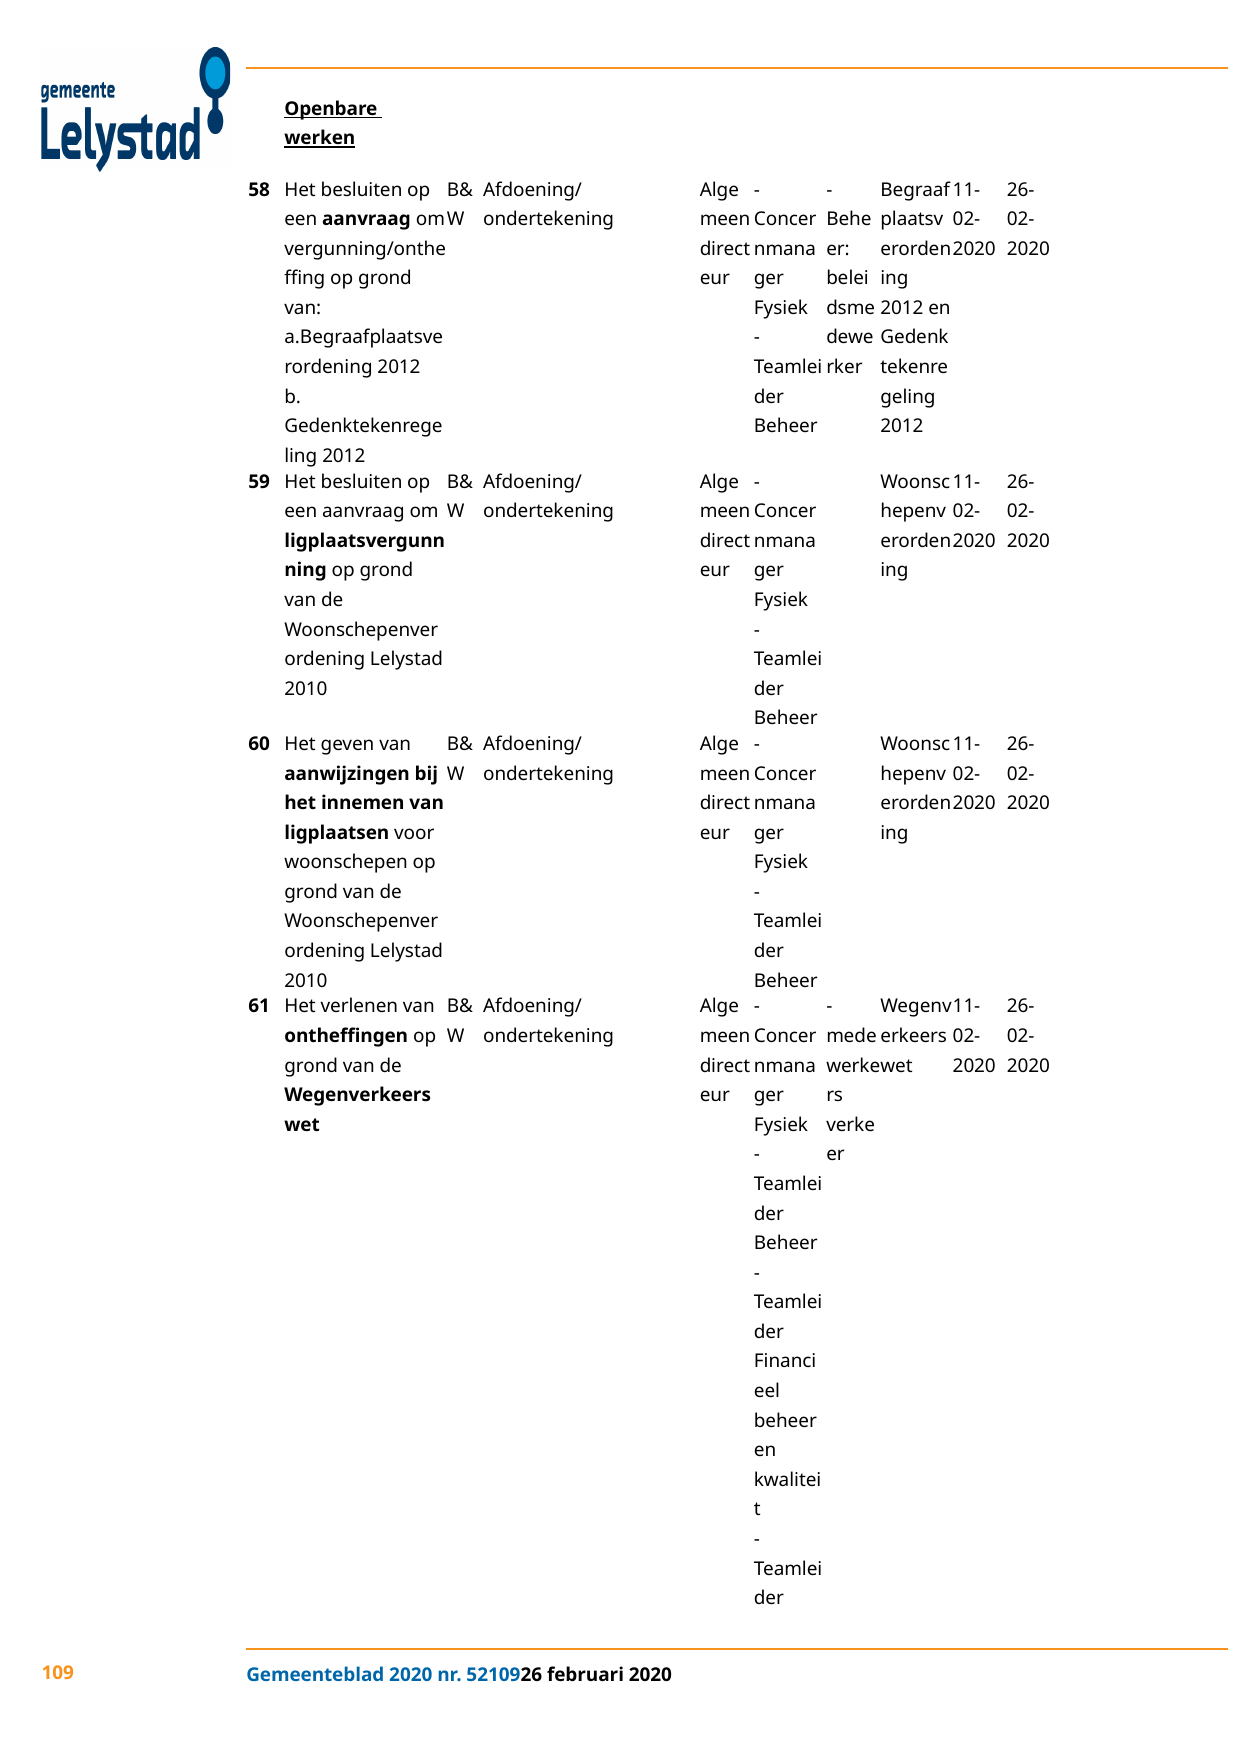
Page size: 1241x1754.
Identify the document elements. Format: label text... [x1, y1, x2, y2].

table_cell 58 [248, 176, 284, 468]
table_cell Het geven van aanwijzingen bij het innemen van ligplaatsen voor woonschepen op grond van de Woonschepenverordening Lelystad 2010 [284, 730, 447, 993]
table_cell Woonschepenverordening [880, 730, 952, 993]
table_cell [1007, 150, 1061, 176]
table_cell [1061, 150, 1079, 176]
table_cell Het besluiten op een aanvraag om ligplaatsvergunnning op grond van de Woonschepenverordening Lelystad 2010 [284, 468, 447, 730]
table_cell [1061, 176, 1079, 468]
table_cell [953, 95, 1007, 150]
table_cell [1007, 95, 1061, 150]
table_cell [1061, 468, 1079, 730]
table_cell [447, 95, 483, 150]
table_cell Het besluiten op een aanvraag om vergunning/ontheffing op grond van: a.Begraafplaatsverordening 2012 b. Gedenktekenregeling 2012 [284, 176, 447, 468]
table_cell Afdoening/ondertekening [483, 468, 699, 730]
table_cell [483, 95, 699, 150]
table_cell Algemeen directeur [700, 993, 754, 1610]
table_cell Algemeen directeur [700, 176, 754, 468]
table_cell 11-02-2020 [953, 730, 1007, 993]
table_cell - Concernmanager Fysiek - Teamleider Beheer [754, 468, 826, 730]
table_cell [447, 150, 483, 176]
table_cell Woonschepenverordening [880, 468, 952, 730]
table_cell - Concernmanager Fysiek - Teamleider Beheer [754, 730, 826, 993]
table_cell B&W [447, 176, 483, 468]
table_cell [248, 150, 284, 176]
table_cell B&W [447, 468, 483, 730]
table_cell 11-02-2020 [953, 993, 1007, 1610]
table_cell 26-02-2020 [1007, 730, 1061, 993]
table_cell [1061, 730, 1079, 993]
table_cell [754, 95, 826, 150]
picture [41, 47, 231, 172]
table_cell Het verlenen van ontheffingen op grond van de Wegenverkeerswet [284, 993, 447, 1610]
table_cell 11-02-2020 [953, 468, 1007, 730]
table_cell [700, 150, 754, 176]
table_cell Algemeen directeur [700, 730, 754, 993]
table_cell [700, 95, 754, 150]
table_cell [880, 95, 952, 150]
table_cell Afdoening/ondertekening [483, 176, 699, 468]
table_cell 26-02-2020 [1007, 468, 1061, 730]
table_cell Afdoening/ondertekening [483, 993, 699, 1610]
table_cell Afdoening/ondertekening [483, 730, 699, 993]
table_cell 59 [248, 468, 284, 730]
table_cell Openbare werken [284, 95, 447, 150]
table_cell - Concernmanager Fysiek - Teamleider Beheer [754, 176, 826, 468]
table_cell Algemeen directeur [700, 468, 754, 730]
table_cell [754, 150, 826, 176]
table_cell [953, 150, 1007, 176]
table_cell 26-02-2020 [1007, 993, 1061, 1610]
table_cell Wegenverkeerswet [880, 993, 952, 1610]
table_cell [1061, 95, 1079, 150]
table_cell - Beheer: beleidsmedewerker [826, 176, 880, 468]
table_cell - medewerkers verkeer [826, 993, 880, 1610]
table_cell 60 [248, 730, 284, 993]
table_cell [483, 150, 699, 176]
table_cell [880, 150, 952, 176]
table_cell [248, 95, 284, 150]
table_cell [826, 95, 880, 150]
table_cell 11-02-2020 [953, 176, 1007, 468]
table_cell - Concernmanager Fysiek - Teamleider Beheer - Teamleider Financieel beheer en kwaliteit - Teamleider [754, 993, 826, 1610]
table_cell [284, 150, 447, 176]
table_cell Begraafplaatsverordening 2012 en Gedenktekenregeling 2012 [880, 176, 952, 468]
table_cell [826, 730, 880, 993]
table_cell [826, 468, 880, 730]
table_cell B&W [447, 993, 483, 1610]
table_cell 61 [248, 993, 284, 1610]
table_cell 26-02-2020 [1007, 176, 1061, 468]
table_cell B&W [447, 730, 483, 993]
table_cell [826, 150, 880, 176]
table_cell [1061, 993, 1079, 1610]
